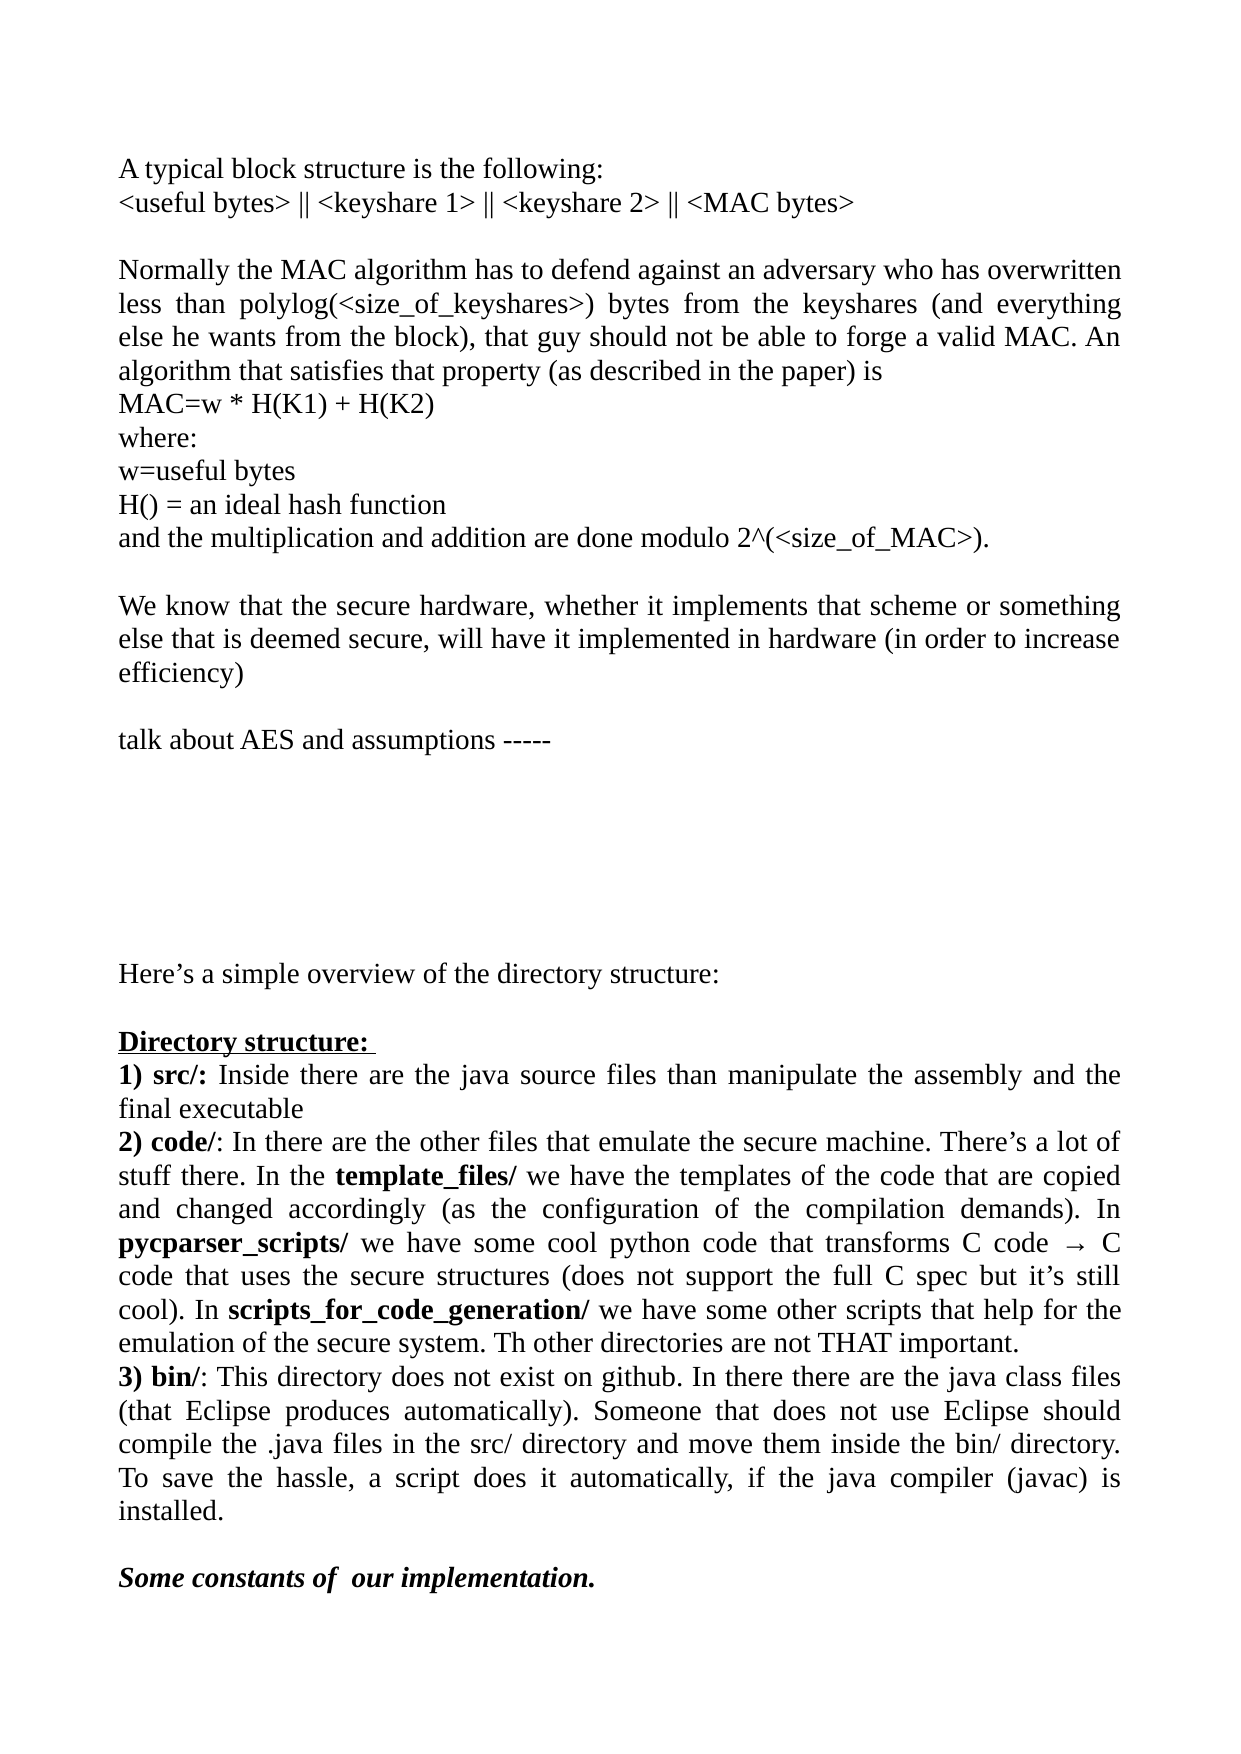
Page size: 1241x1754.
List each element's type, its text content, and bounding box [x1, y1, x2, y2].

text H() = an ideal hash function [118, 487, 1122, 521]
text Directory structure: [118, 1024, 1122, 1057]
text Some constants of our implementation. [118, 1560, 1122, 1594]
text We know that the secure hardware, whether it implements that scheme or something else that is deemed secure, will have it implemented in hardware (in order to increase efficiency) [118, 588, 1122, 688]
text Here’s a simple overview of the directory structure: [118, 957, 1122, 990]
text MAC=w * H(K1) + H(K2) [118, 386, 1122, 420]
text A typical block structure is the following: [118, 152, 1122, 185]
text where: [118, 420, 1122, 453]
text 3) bin/: This directory does not exist on github. In there there are the java class files (that Eclipse produces automatically). Someone that does not use Eclipse should compile the .java files in the src/ directory and move them inside the bin/ directory. To save the hassle, a script does it automatically, if the java compiler (javac) is installed. [118, 1359, 1122, 1527]
text talk about AES and assumptions ----- [118, 722, 1122, 755]
text w=useful bytes [118, 453, 1122, 487]
text <useful bytes> || <keyshare 1> || <keyshare 2> || <MAC bytes> [118, 185, 1122, 219]
text Normally the MAC algorithm has to defend against an adversary who has overwritten less than polylog(<size_of_keyshares>) bytes from the keyshares (and everything else he wants from the block), that guy should not be able to forge a valid MAC. An algorithm that satisfies that property (as described in the paper) is [118, 252, 1122, 386]
text 1) src/: Inside there are the java source files than manipulate the assembly and the final executable [118, 1057, 1122, 1124]
text and the multiplication and addition are done modulo 2^(<size_of_MAC>). [118, 521, 1122, 554]
text 2) code/: In there are the other files that emulate the secure machine. There’s a lot of stuff there. In the template_files/ we have the templates of the code that are copied and changed accordingly (as the configuration of the compilation demands). In pycparser_scripts/ we have some cool python code that transforms C code → C code that uses the secure structures (does not support the full C spec but it’s still cool). In scripts_for_code_generation/ we have some other scripts that help for the emulation of the secure system. Th other directories are not THAT important. [118, 1124, 1122, 1359]
